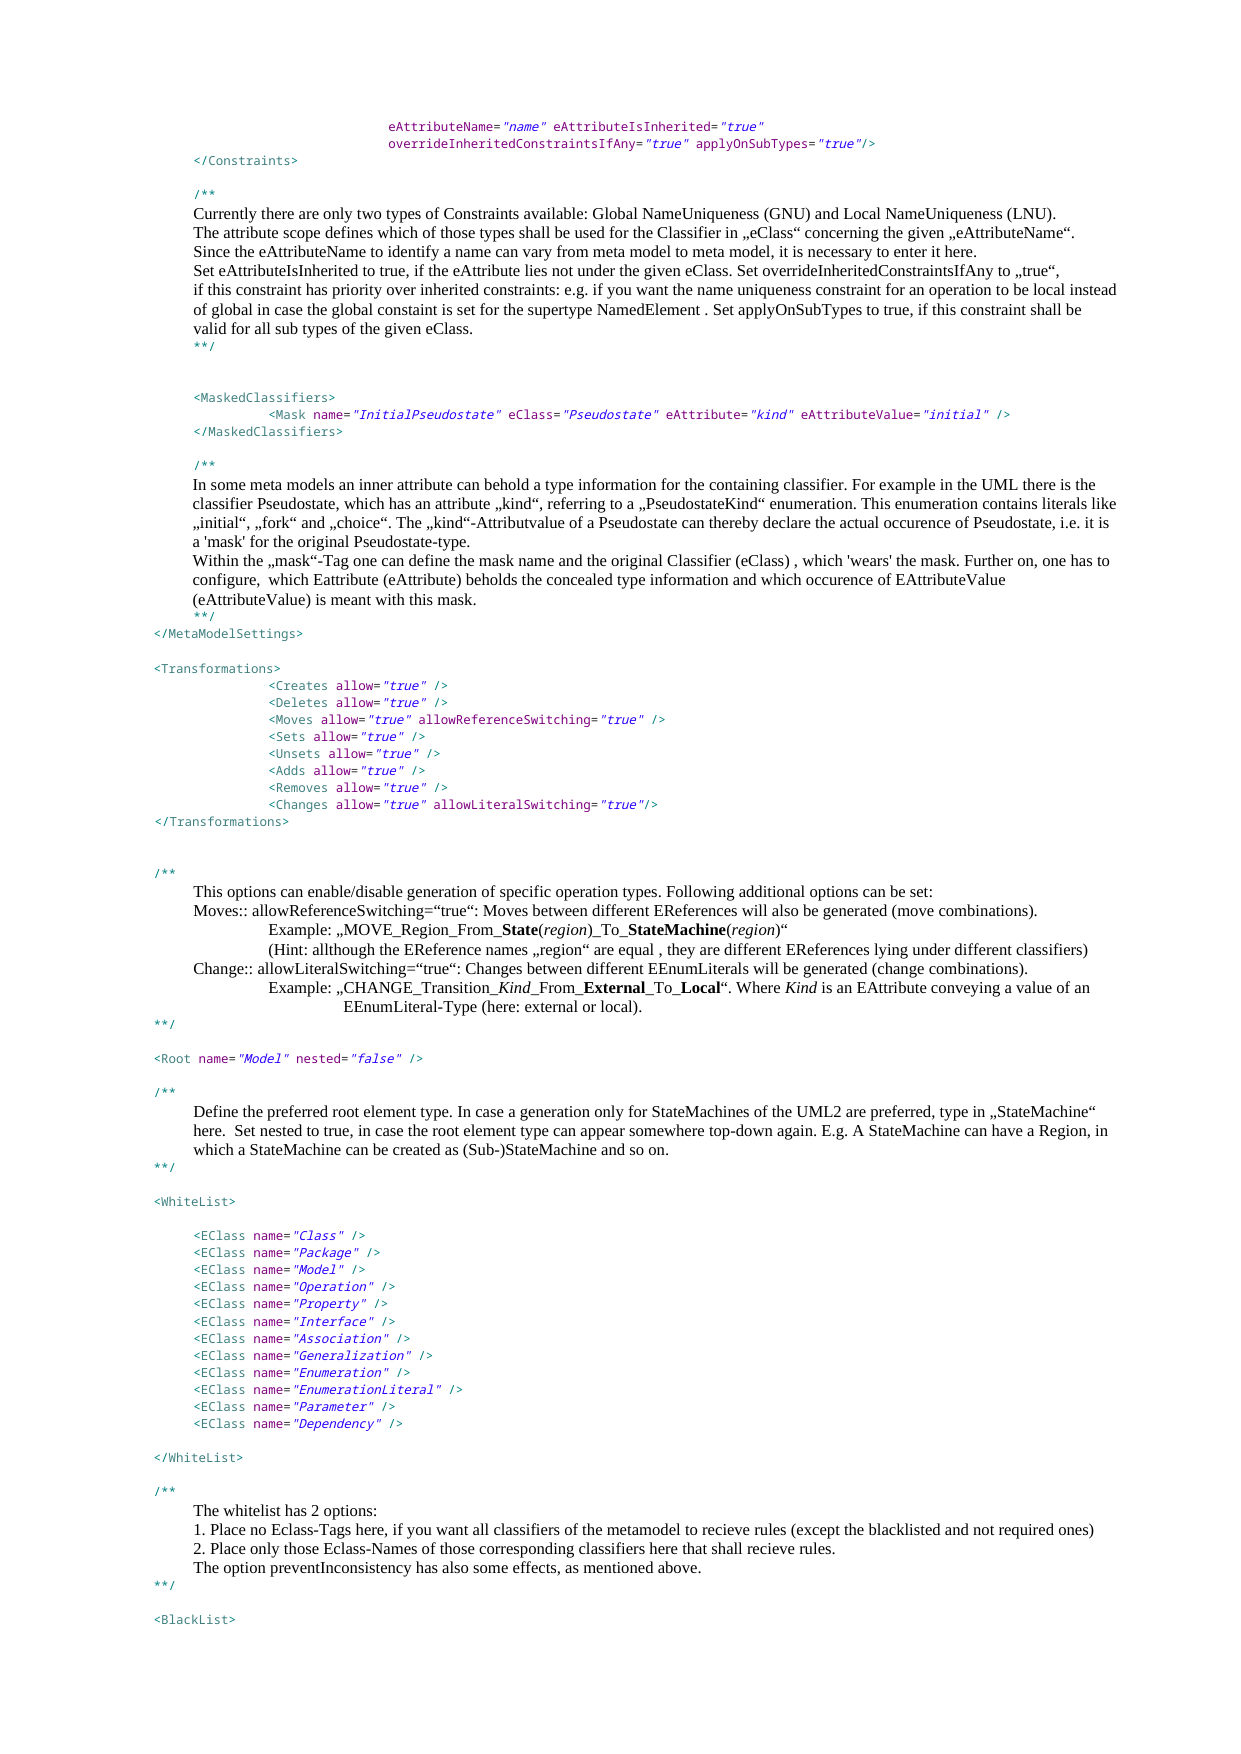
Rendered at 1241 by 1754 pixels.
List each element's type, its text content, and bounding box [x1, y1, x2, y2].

text <BlackList> [118, 1611, 1122, 1628]
text **/ [118, 1159, 1122, 1176]
text <EClass name="Generalization" /> [118, 1347, 1122, 1364]
text if this constraint has priority over inherited constraints: e.g. if you want the name uniqueness constraint for an operation to be local instead of global in case the global constaint is set for the supertype NamedElement . Set applyOnSubTypes to true, if this constraint shall be valid for all sub types of the given eClass. [118, 280, 1122, 338]
text **/ [118, 1016, 1122, 1033]
text <Moves allow="true" allowReferenceSwitching="true" /> [118, 711, 1122, 728]
text </MetaModelSettings> [118, 626, 1122, 643]
text /** [118, 186, 1122, 203]
text <Unsets allow="true" /> [118, 745, 1122, 762]
text </Transformations> [118, 813, 1122, 831]
text </WhiteList> [118, 1449, 1122, 1466]
text <Root name="Model" nested="false" /> [118, 1050, 1122, 1067]
text /** [118, 865, 1122, 882]
text <EClass name="Property" /> [118, 1296, 1122, 1313]
text <EClass name="Interface" /> [118, 1313, 1122, 1330]
text <EClass name="Package" /> [118, 1244, 1122, 1261]
text Since the eAttributeName to identify a name can vary from meta model to meta model, it is necessary to enter it here. [118, 242, 1122, 261]
text <Adds allow="true" /> [118, 762, 1122, 779]
text overrideInheritedConstraintsIfAny="true" applyOnSubTypes="true"/> [118, 135, 1122, 152]
text <Transformations> [118, 660, 1122, 677]
text 1. Place no Eclass-Tags here, if you want all classifiers of the metamodel to recieve rules (except the blacklisted and not required ones) [193, 1520, 1122, 1539]
text 2. Place only those Eclass-Names of those corresponding classifiers here that shall recieve rules. [193, 1539, 1122, 1558]
text Currently there are only two types of Constraints available: Global NameUniqueness (GNU) and Local NameUniqueness (LNU). [118, 203, 1122, 223]
text **/ [118, 608, 1122, 626]
text In some meta models an inner attribute can behold a type information for the containing classifier. For example in the UML there is the classifier Pseudostate, which has an attribute „kind“, referring to a „PseudostateKind“ enumeration. This enumeration contains literals like „initial“, „fork“ and „choice“. The „kind“-Attributvalue of a Pseudostate can thereby declare the actual occurence of Pseudostate, i.e. it is a 'mask' for the original Pseudostate-type. [118, 474, 1122, 551]
text Example: „MOVE_Region_From_State(region)_To_StateMachine(region)“ [118, 920, 1122, 939]
text <Deletes allow="true" /> [118, 694, 1122, 711]
text The whitelist has 2 options: [118, 1501, 1122, 1520]
text Within the „mask“-Tag one can define the mask name and the original Classifier (eClass) , which 'wears' the mask. Further on, one has to configure, which Eattribute (eAttribute) beholds the concealed type information and which occurence of EAttributeValue (eAttributeValue) is meant with this mask. [118, 551, 1122, 608]
text <MaskedClassifiers> [118, 389, 1122, 406]
text <EClass name="EnumerationLiteral" /> [118, 1381, 1122, 1398]
text <Sets allow="true" /> [118, 728, 1122, 745]
text <WhiteList> [118, 1193, 1122, 1210]
text <EClass name="Dependency" /> [118, 1415, 1122, 1432]
text Example: „CHANGE_Transition_Kind_From_External_To_Local“. Where Kind is an EAttribute conveying a value of an EEnumLiteral-Type (here: external or local). [118, 978, 1122, 1016]
text </Constraints> [118, 152, 1122, 169]
text /** [118, 457, 1122, 474]
text The attribute scope defines which of those types shall be used for the Classifier in „eClass“ concerning the given „eAttributeName“. [118, 223, 1122, 242]
text <EClass name="Operation" /> [118, 1278, 1122, 1296]
text **/ [118, 1577, 1122, 1594]
text <EClass name="Model" /> [118, 1261, 1122, 1278]
text **/ [118, 338, 1122, 355]
text Define the preferred root element type. In case a generation only for StateMachines of the UML2 are preferred, type in „StateMachine“ here. Set nested to true, in case the root element type can appear somewhere top-down again. E.g. A StateMachine can have a Region, in which a StateMachine can be created as (Sub-)StateMachine and so on. [118, 1101, 1122, 1159]
text <Changes allow="true" allowLiteralSwitching="true"/> [118, 796, 1122, 813]
text Change:: allowLiteralSwitching=“true“: Changes between different EEnumLiterals will be generated (change combinations). [118, 958, 1122, 978]
text eAttributeName="name" eAttributeIsInherited="true" [118, 118, 1122, 135]
text /** [118, 1084, 1122, 1101]
text The option preventInconsistency has also some effects, as mentioned above. [193, 1558, 1122, 1577]
text </MaskedClassifiers> [118, 423, 1122, 440]
text <Creates allow="true" /> [118, 677, 1122, 694]
text (Hint: allthough the EReference names „region“ are equal , they are different EReferences lying under different classifiers) [118, 939, 1122, 958]
text <EClass name="Class" /> [118, 1227, 1122, 1244]
text <Mask name="InitialPseudostate" eClass="Pseudostate" eAttribute="kind" eAttributeValue="initial" /> [118, 406, 1122, 423]
text <EClass name="Parameter" /> [118, 1398, 1122, 1415]
text This options can enable/disable generation of specific operation types. Following additional options can be set: [118, 882, 1122, 901]
text <Removes allow="true" /> [118, 779, 1122, 796]
text Moves:: allowReferenceSwitching=“true“: Moves between different EReferences will also be generated (move combinations). [118, 901, 1122, 920]
text <EClass name="Association" /> [118, 1330, 1122, 1347]
text Set eAttributeIsInherited to true, if the eAttribute lies not under the given eClass. Set overrideInheritedConstraintsIfAny to „true“, [118, 261, 1122, 280]
text /** [118, 1483, 1122, 1501]
text <EClass name="Enumeration" /> [118, 1364, 1122, 1381]
